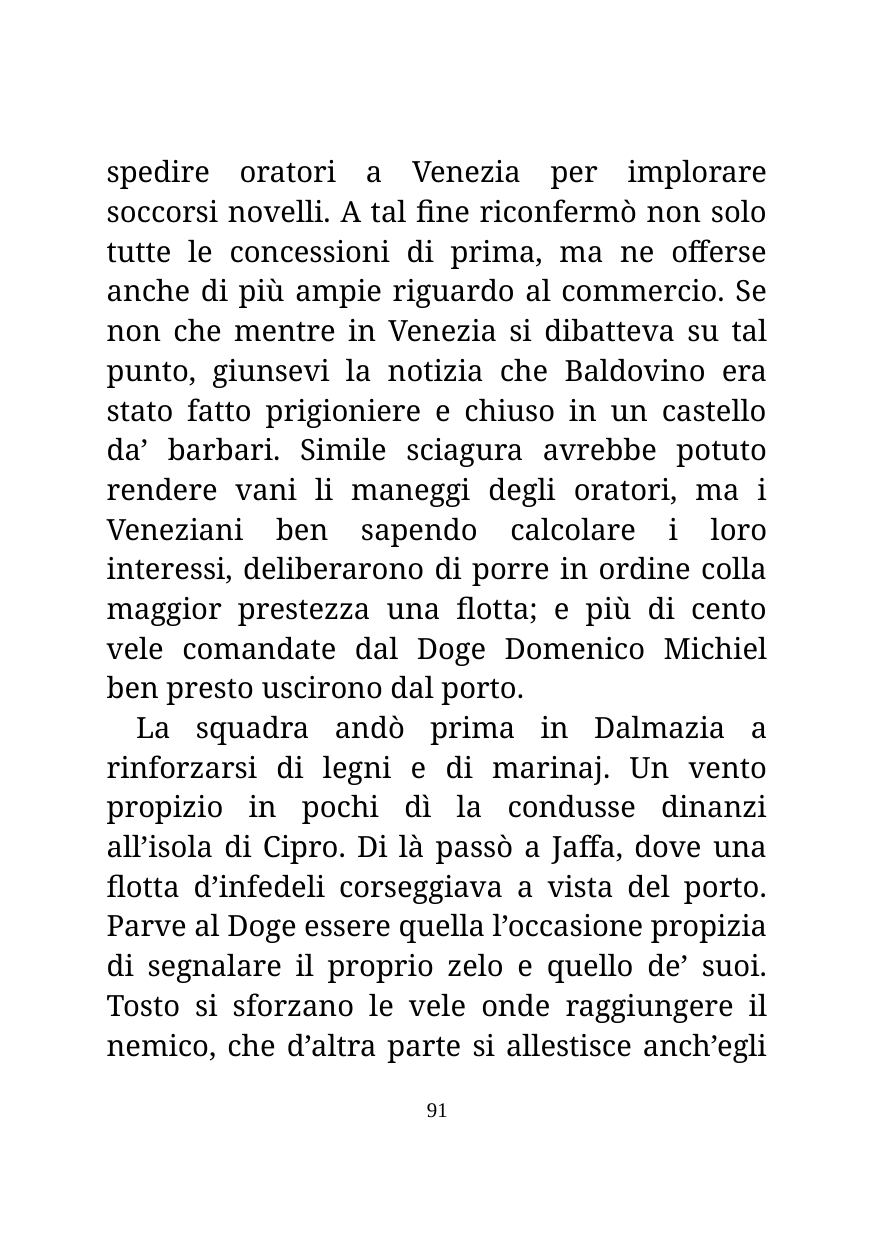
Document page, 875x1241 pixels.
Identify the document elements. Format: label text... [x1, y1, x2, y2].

text spedire oratori a Venezia per implorare soccorsi novelli. A tal fine riconfermò non solo tutte le concessioni di prima, ma ne offerse anche di più ampie riguardo al commercio. Se non che mentre in Venezia si dibatteva su tal punto, giunsevi la notizia che Baldovino era stato fatto prigioniere e chiuso in un castello da’ barbari. Simile sciagura avrebbe potuto rendere vani li maneggi degli oratori, ma i Veneziani ben sapendo calcolare i loro interessi, deliberarono di porre in ordine colla maggior prestezza una flotta; e più di cento vele comandate dal Doge Domenico Michiel ben presto uscirono dal porto. [106, 152, 768, 707]
text La squadra andò prima in Dalmazia a rinforzarsi di legni e di marinaj. Un vento propizio in pochi dì la condusse dinanzi all’isola di Cipro. Di là passò a Jaffa, dove una flotta d’infedeli corseggiava a vista del porto. Parve al Doge essere quella l’occasione propizia di segnalare il proprio zelo e quello de’ suoi. Tosto si sforzano le vele onde raggiungere il nemico, che d’altra parte si allestisce anch’egli [106, 707, 768, 1064]
